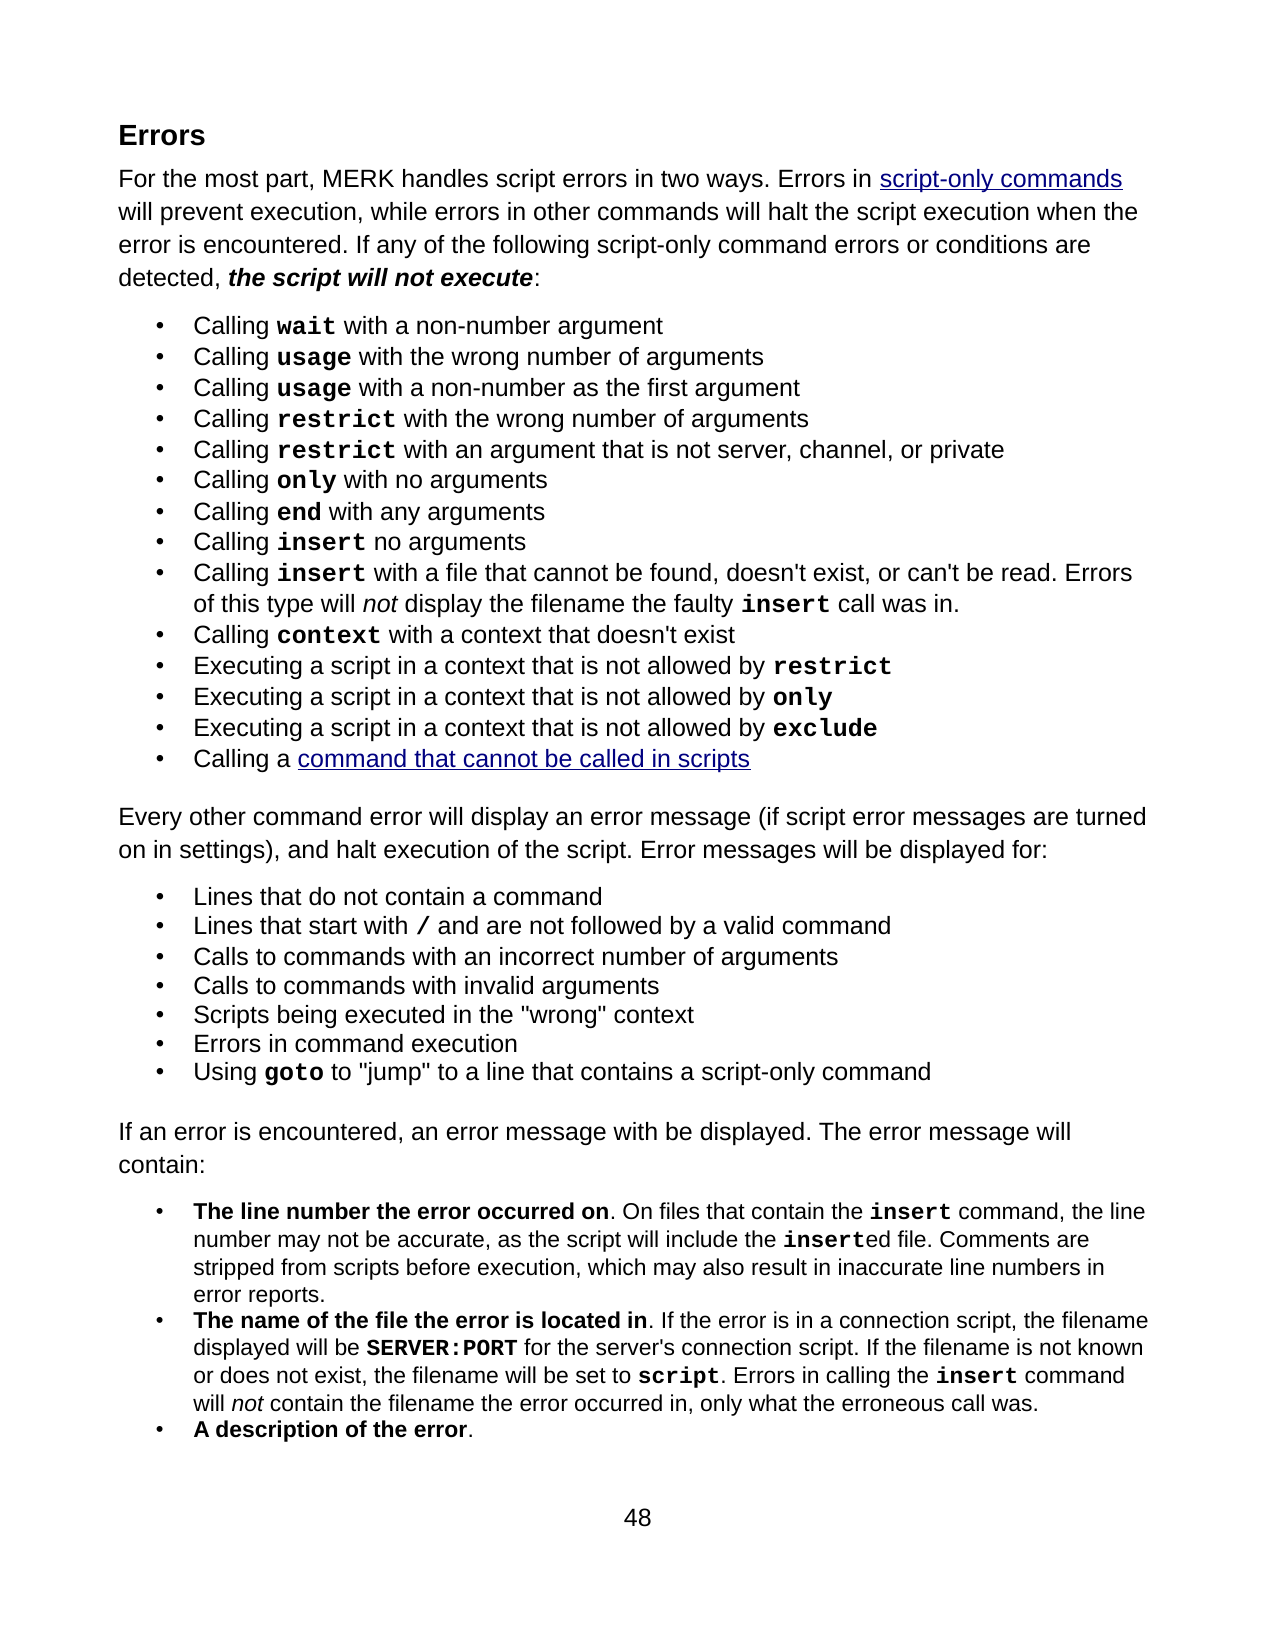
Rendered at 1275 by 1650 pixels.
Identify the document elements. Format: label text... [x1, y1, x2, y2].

list Scripts being executed in the "wrong" context [156, 1000, 1157, 1028]
list Using goto to "jump" to a line that contains a script-only command [156, 1057, 1157, 1117]
list Calling a command that cannot be called in scripts [156, 744, 1157, 773]
list A description of the error. [156, 1416, 1157, 1443]
text Every other command error will display an error message (if script error messages are turned on in settings), and halt execution of the script. Error messages will be displayed for: [118, 802, 1157, 863]
list Calling only with no arguments [156, 466, 1157, 496]
list Calling insert no arguments [156, 527, 1157, 558]
list Calling wait with a non-number argument [156, 311, 1157, 342]
list Calling usage with a non-number as the first argument [156, 373, 1157, 404]
list Errors in command execution [156, 1028, 1157, 1057]
text For the most part, MERK handles script errors in two ways. Errors in script-only commands will prevent execution, while errors in other commands will halt the script execution when the error is encountered. If any of the following script-only command errors or conditions are detected, the script will not execute: [118, 164, 1157, 292]
list Executing a script in a context that is not allowed by only [156, 682, 1157, 713]
list Calling context with a context that doesn't exist [156, 620, 1157, 651]
list Calling restrict with the wrong number of arguments [156, 404, 1157, 434]
list Calls to commands with invalid arguments [156, 971, 1157, 1000]
list Lines that start with / and are not followed by a valid command [156, 911, 1157, 942]
list Executing a script in a context that is not allowed by exclude [156, 713, 1157, 744]
text If an error is encountered, an error message with be displayed. The error message will contain: [118, 1117, 1157, 1179]
subtitle Errors [118, 118, 1157, 152]
list Calling usage with the wrong number of arguments [156, 342, 1157, 373]
list Executing a script in a context that is not allowed by restrict [156, 651, 1157, 682]
list Calling restrict with an argument that is not server, channel, or private [156, 434, 1157, 466]
list The name of the file the error is located in. If the error is in a connection script, the filename displayed will be SERVER:PORT for the server's connection script. If the filename is not known or does not exist, the filename will be set to script. Errors in calling the insert command will not contain the filename the error occurred in, only what the erroneous call was. [156, 1307, 1157, 1416]
list Calling end with any arguments [156, 496, 1157, 527]
list The line number the error occurred on. On files that contain the insert command, the line number may not be accurate, as the script will include the inserted file. Comments are stripped from scripts before execution, which may also result in inaccurate line numbers in error reports. [156, 1198, 1157, 1307]
list Calls to commands with an incorrect number of arguments [156, 942, 1157, 971]
list Lines that do not contain a command [156, 882, 1157, 911]
list Calling insert with a file that cannot be found, doesn't exist, or can't be read. Errors of this type will not display the filename the faulty insert call was in. [156, 558, 1157, 620]
